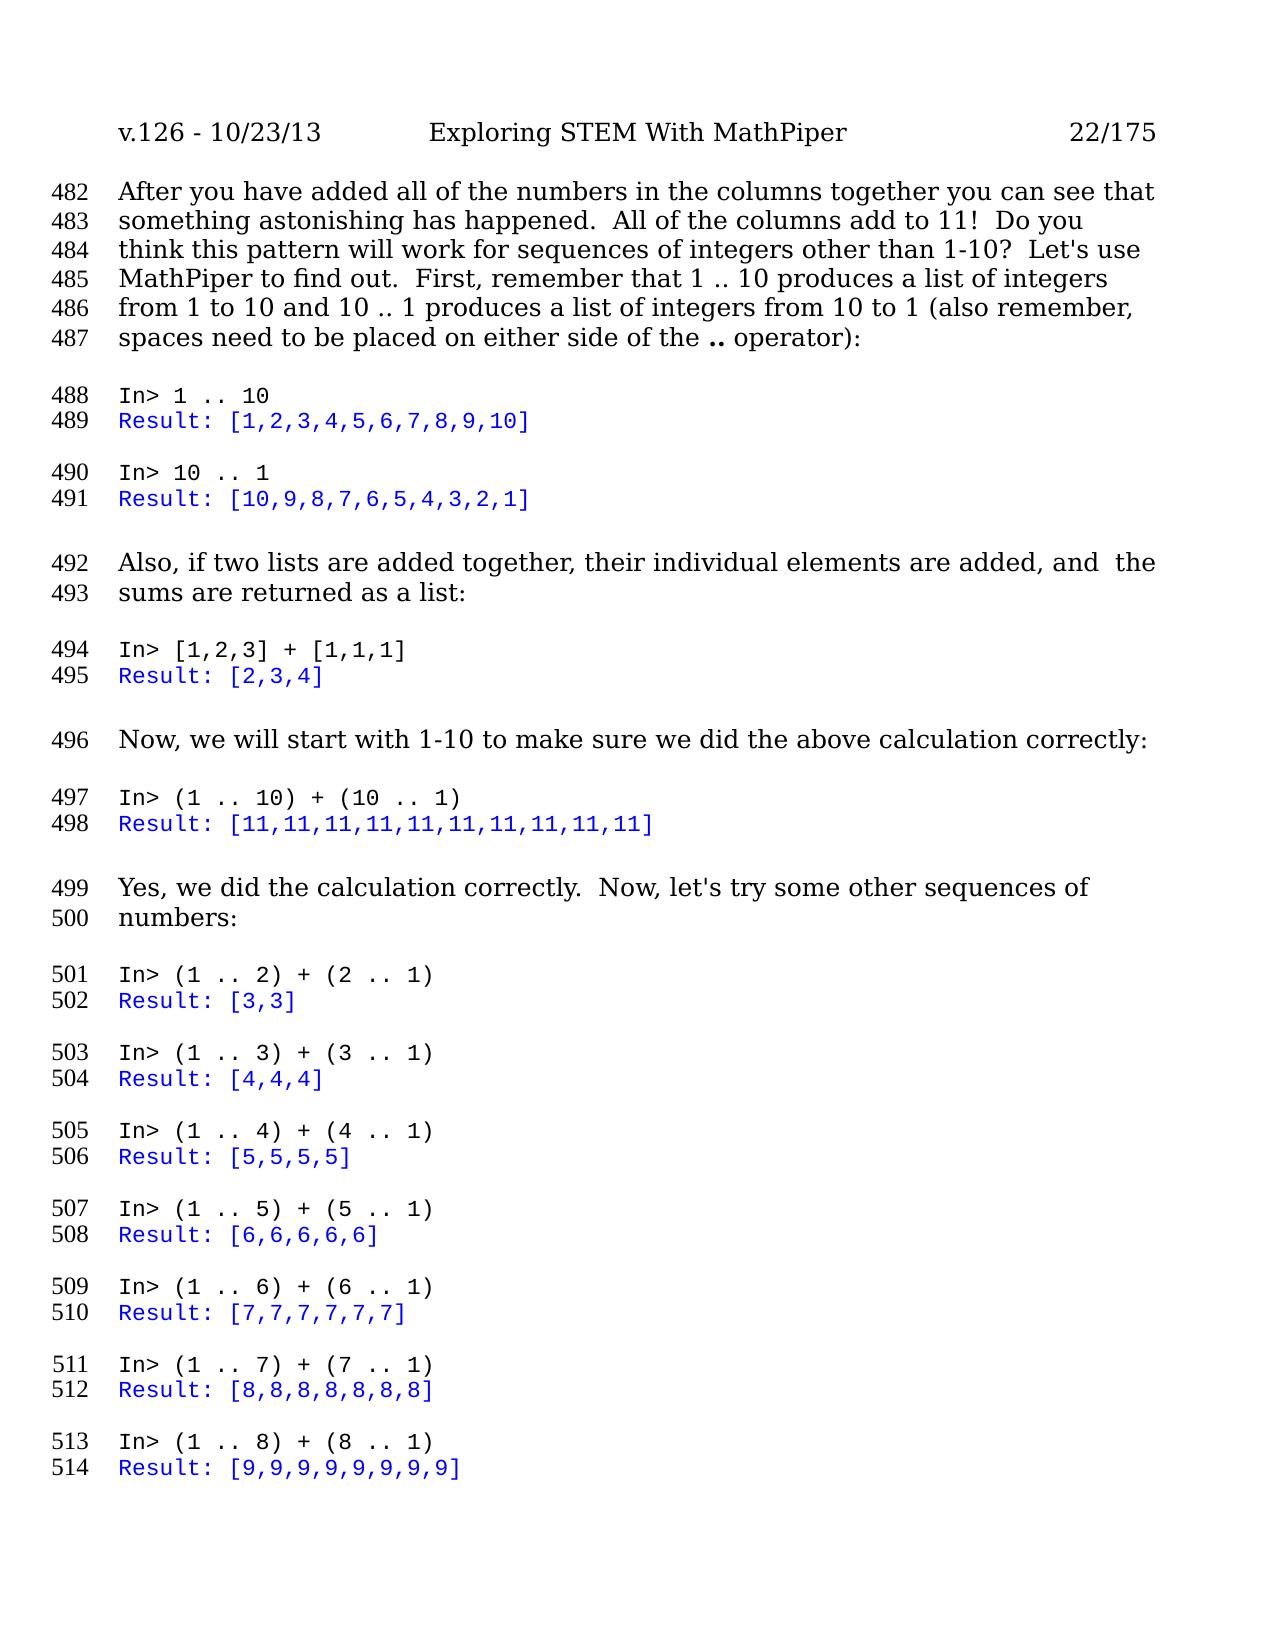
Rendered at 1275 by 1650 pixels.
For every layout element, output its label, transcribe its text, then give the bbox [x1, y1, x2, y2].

text In> 10 .. 1 [118, 462, 1157, 488]
text In> (1 .. 3) + (3 .. 1) [118, 1042, 1157, 1068]
text In> 1 .. 10 [118, 384, 1157, 410]
text In> (1 .. 10) + (10 .. 1) [118, 787, 1157, 813]
text After you have added all of the numbers in the columns together you can see that something astonishing has happened. All of the columns add to 11! Do you think this pattern will work for sequences of integers other than 1-10? Let's use MathPiper to find out. First, remember that 1 .. 10 produces a list of integers from 1 to 10 and 10 .. 1 produces a list of integers from 10 to 1 (also remember, spaces need to be placed on either side of the .. operator): [118, 177, 1157, 352]
text Result: [6,6,6,6,6] [118, 1223, 1157, 1249]
text Result: [8,8,8,8,8,8,8] [118, 1379, 1157, 1405]
text Now, we will start with 1-10 to make sure we did the above calculation correctly: [118, 726, 1157, 755]
text Result: [7,7,7,7,7,7] [118, 1301, 1157, 1327]
text In> (1 .. 4) + (4 .. 1) [118, 1119, 1157, 1145]
text Result: [1,2,3,4,5,6,7,8,9,10] [118, 410, 1157, 436]
text Yes, we did the calculation correctly. Now, let's try some other sequences of numbers: [118, 873, 1157, 932]
text In> (1 .. 8) + (8 .. 1) [118, 1431, 1157, 1457]
text Result: [4,4,4] [118, 1068, 1157, 1093]
text Result: [5,5,5,5] [118, 1145, 1157, 1171]
text Result: [2,3,4] [118, 665, 1157, 691]
text In> (1 .. 2) + (2 .. 1) [118, 964, 1157, 990]
text In> (1 .. 7) + (7 .. 1) [118, 1353, 1157, 1379]
text In> (1 .. 5) + (5 .. 1) [118, 1197, 1157, 1223]
text Result: [10,9,8,7,6,5,4,3,2,1] [118, 488, 1157, 514]
text In> (1 .. 6) + (6 .. 1) [118, 1275, 1157, 1301]
text In> [1,2,3] + [1,1,1] [118, 639, 1157, 665]
text Result: [3,3] [118, 990, 1157, 1016]
text Result: [9,9,9,9,9,9,9,9] [118, 1457, 1157, 1483]
text Result: [11,11,11,11,11,11,11,11,11,11] [118, 813, 1157, 839]
text Also, if two lists are added together, their individual elements are added, and the sums are returned as a list: [118, 548, 1157, 607]
